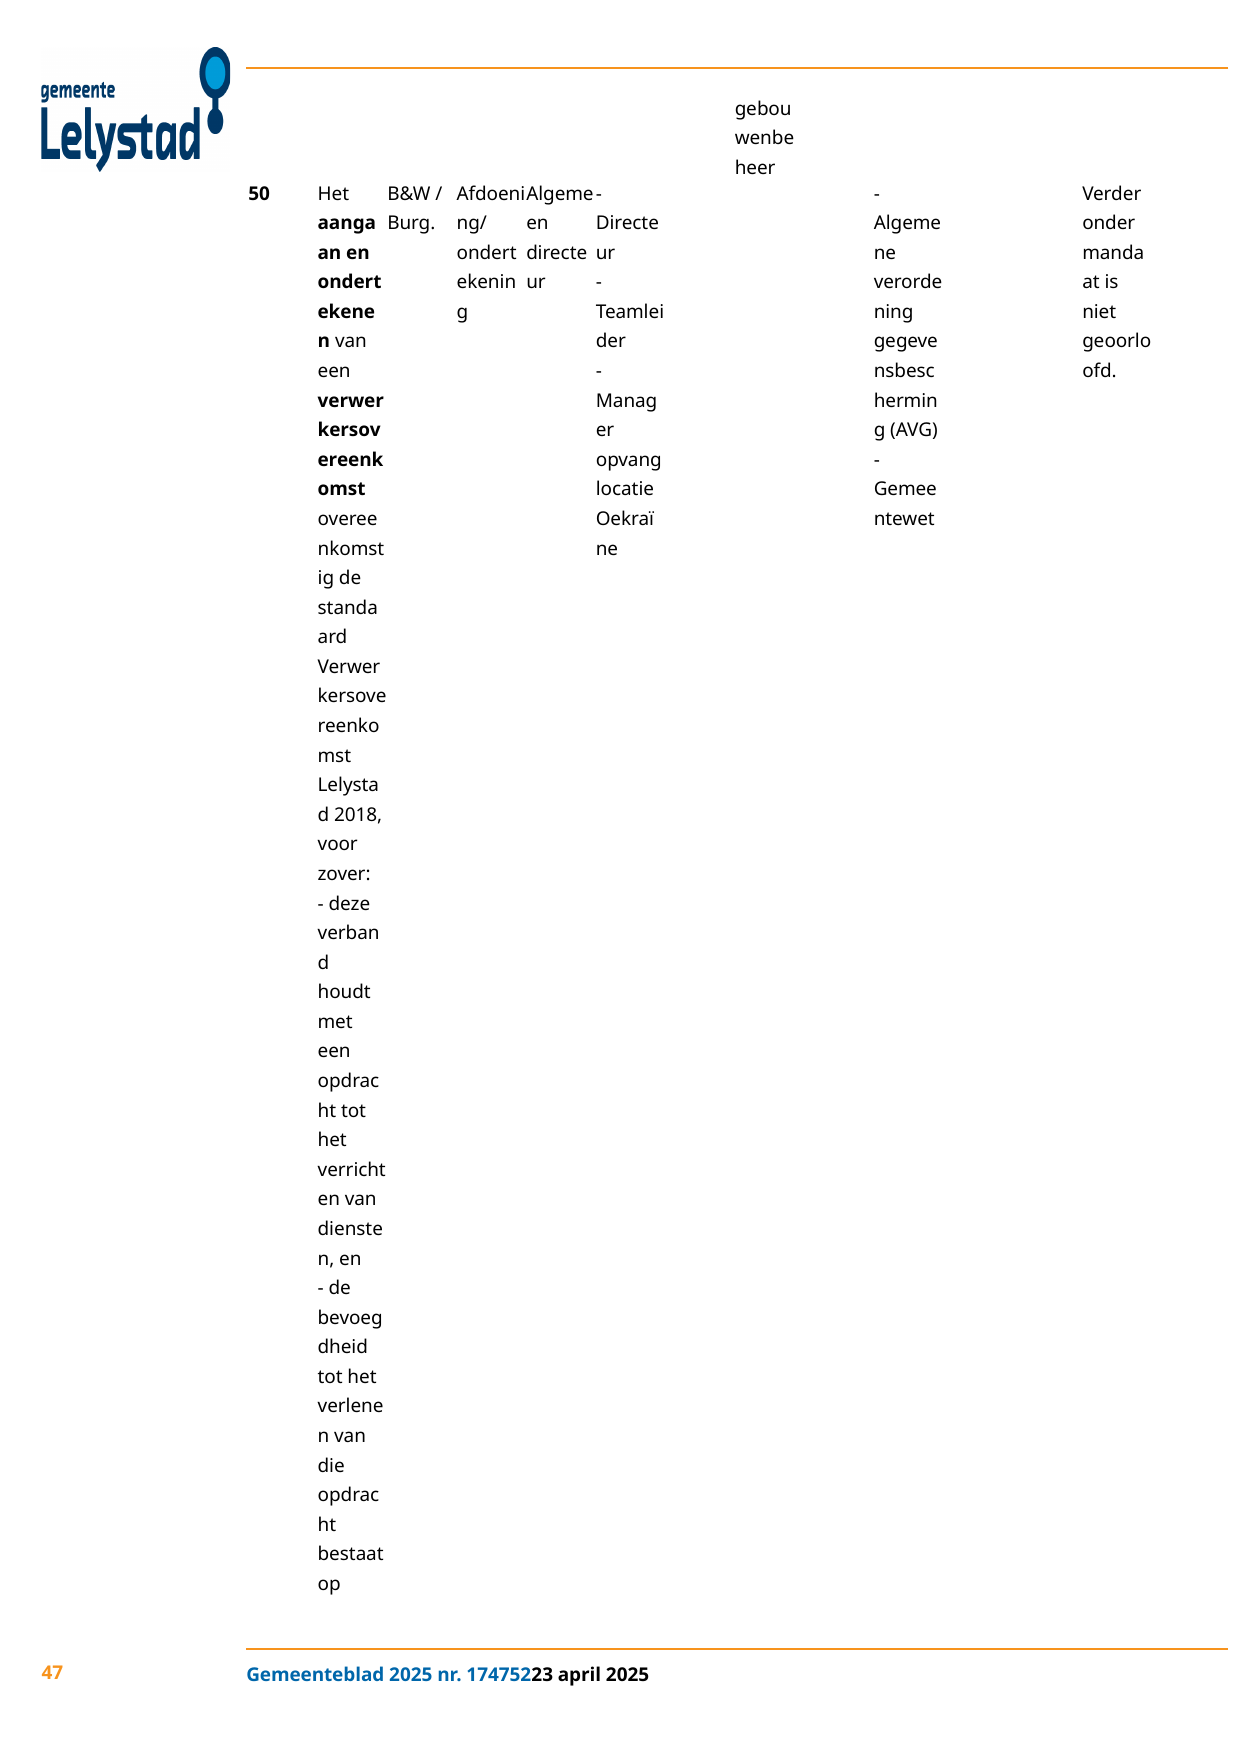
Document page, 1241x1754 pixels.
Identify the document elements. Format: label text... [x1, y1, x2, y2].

table_cell [665, 95, 734, 180]
table_cell [1013, 180, 1082, 1596]
table_cell [387, 95, 456, 180]
table_cell Het aangaan en ondertekenen van een verwerkersovereenkomst overeenkomstig de standaard Verwerkersovereenkomst Lelystad 2018, voor zover: - deze verband houdt met een opdracht tot het verrichten van diensten, en - de bevoegdheid tot het verlenen van die opdracht bestaat op [318, 180, 387, 1596]
table_cell Afdoening/ondertekening [456, 180, 526, 1596]
picture [41, 47, 231, 172]
table_cell [874, 95, 943, 180]
table_cell Verder ondermandaat is niet geoorloofd. [1082, 180, 1152, 1596]
table_cell gebouwenbeheer [735, 95, 804, 180]
table_cell [804, 95, 873, 180]
table_cell B&W / Burg. [387, 180, 456, 1596]
table_cell [665, 180, 734, 1596]
table_cell [1082, 95, 1152, 180]
table_cell [526, 95, 596, 180]
table_cell [456, 95, 526, 180]
table_cell [318, 95, 387, 180]
table_cell [1013, 95, 1082, 180]
table_cell - Directeur - Teamleider - Manager opvanglocatie Oekraïne [596, 180, 665, 1596]
table_cell [596, 95, 665, 180]
table_cell - Algemene verordening gegevensbescherming (AVG) - Gemeentewet [874, 180, 943, 1596]
table_cell [943, 180, 1013, 1596]
table_cell 50 [248, 180, 317, 1596]
table_cell [735, 180, 804, 1596]
table_cell Algemeen directeur [526, 180, 596, 1596]
table_cell [943, 95, 1013, 180]
table_cell [804, 180, 873, 1596]
table_cell [248, 95, 317, 180]
